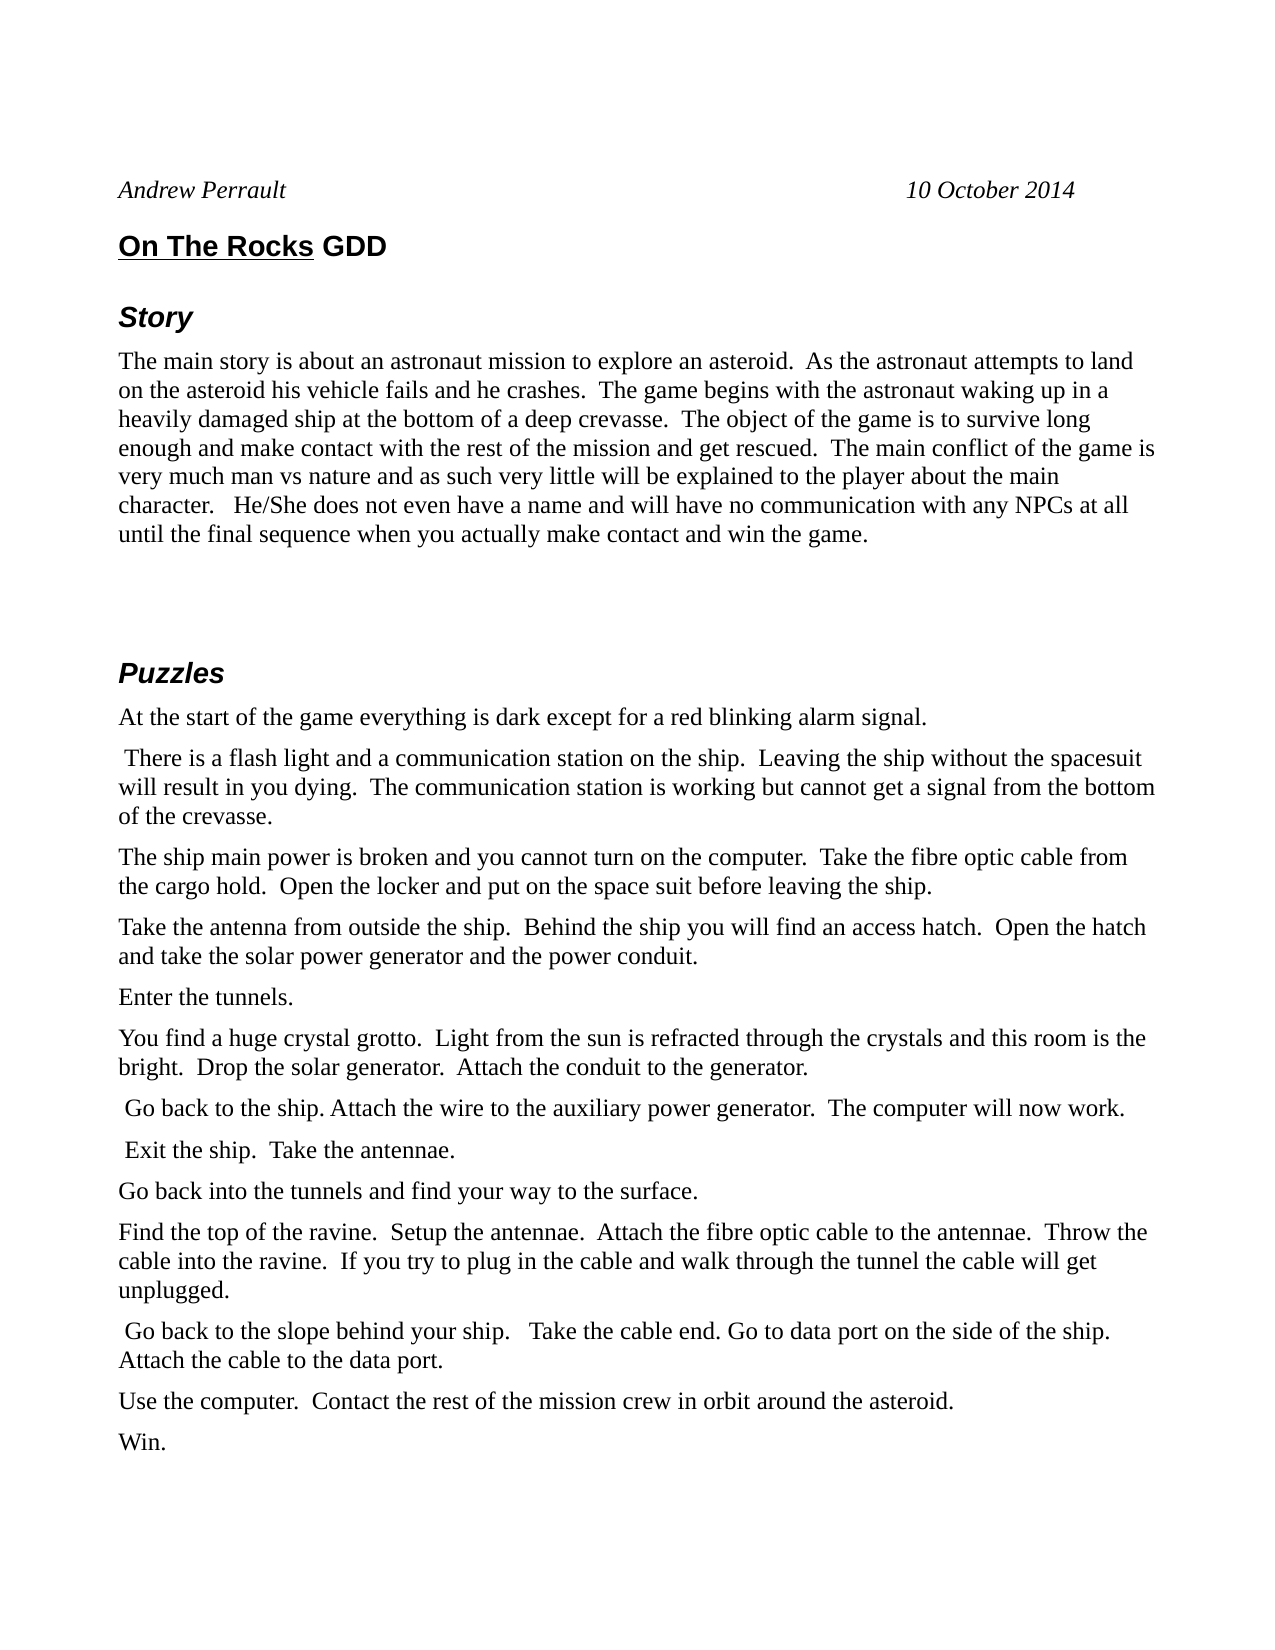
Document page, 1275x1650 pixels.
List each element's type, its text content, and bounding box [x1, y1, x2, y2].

text Find the top of the ravine. Setup the antennae. Attach the fibre optic cable to the antennae. Throw the cable into the ravine. If you try to plug in the cable and walk through the tunnel the cable will get unplugged. [118, 1217, 1157, 1303]
subtitle On The Rocks GDD [118, 229, 1157, 263]
text There is a flash light and a communication station on the ship. Leaving the ship without the spacesuit will result in you dying. The communication station is working but cannot get a signal from the bottom of the crevasse. [118, 743, 1157, 830]
text Enter the tunnels. [118, 982, 1157, 1011]
text Take the antenna from outside the ship. Behind the ship you will find an access hatch. Open the hatch and take the solar power generator and the power conduit. [118, 912, 1157, 970]
text Go back to the ship. Attach the wire to the auxiliary power generator. The computer will now work. [118, 1093, 1157, 1122]
text The ship main power is broken and you cannot turn on the computer. Take the fibre optic cable from the cargo hold. Open the locker and put on the space suit before leaving the ship. [118, 842, 1157, 900]
text Andrew Perrault 10 October 2014 [118, 176, 1157, 204]
subtitle Story [118, 300, 1157, 334]
text The main story is about an astronaut mission to explore an asteroid. As the astronaut attempts to land on the asteroid his vehicle fails and he crashes. The game begins with the astronaut waking up in a heavily damaged ship at the bottom of a deep crevasse. The object of the game is to survive long enough and make contact with the rest of the mission and get rescued. The main conflict of the game is very much man vs nature and as such very little will be explained to the player about the main character. He/She does not even have a name and will have no communication with any NPCs at all until the final sequence when you actually make contact and win the game. [118, 346, 1157, 548]
text Go back into the tunnels and find your way to the surface. [118, 1176, 1157, 1205]
subtitle Puzzles [118, 656, 1157, 690]
text Exit the ship. Take the antennae. [118, 1135, 1157, 1163]
text Use the computer. Contact the rest of the mission crew in orbit around the asteroid. [118, 1386, 1157, 1415]
text Go back to the slope behind your ship. Take the cable end. Go to data port on the side of the ship. Attach the cable to the data port. [118, 1316, 1157, 1373]
text At the start of the game everything is dark except for a red blinking alarm signal. [118, 702, 1157, 731]
text You find a huge crystal grotto. Light from the sun is refracted through the crystals and this room is the bright. Drop the solar generator. Attach the conduit to the generator. [118, 1023, 1157, 1081]
text Win. [118, 1427, 1157, 1456]
